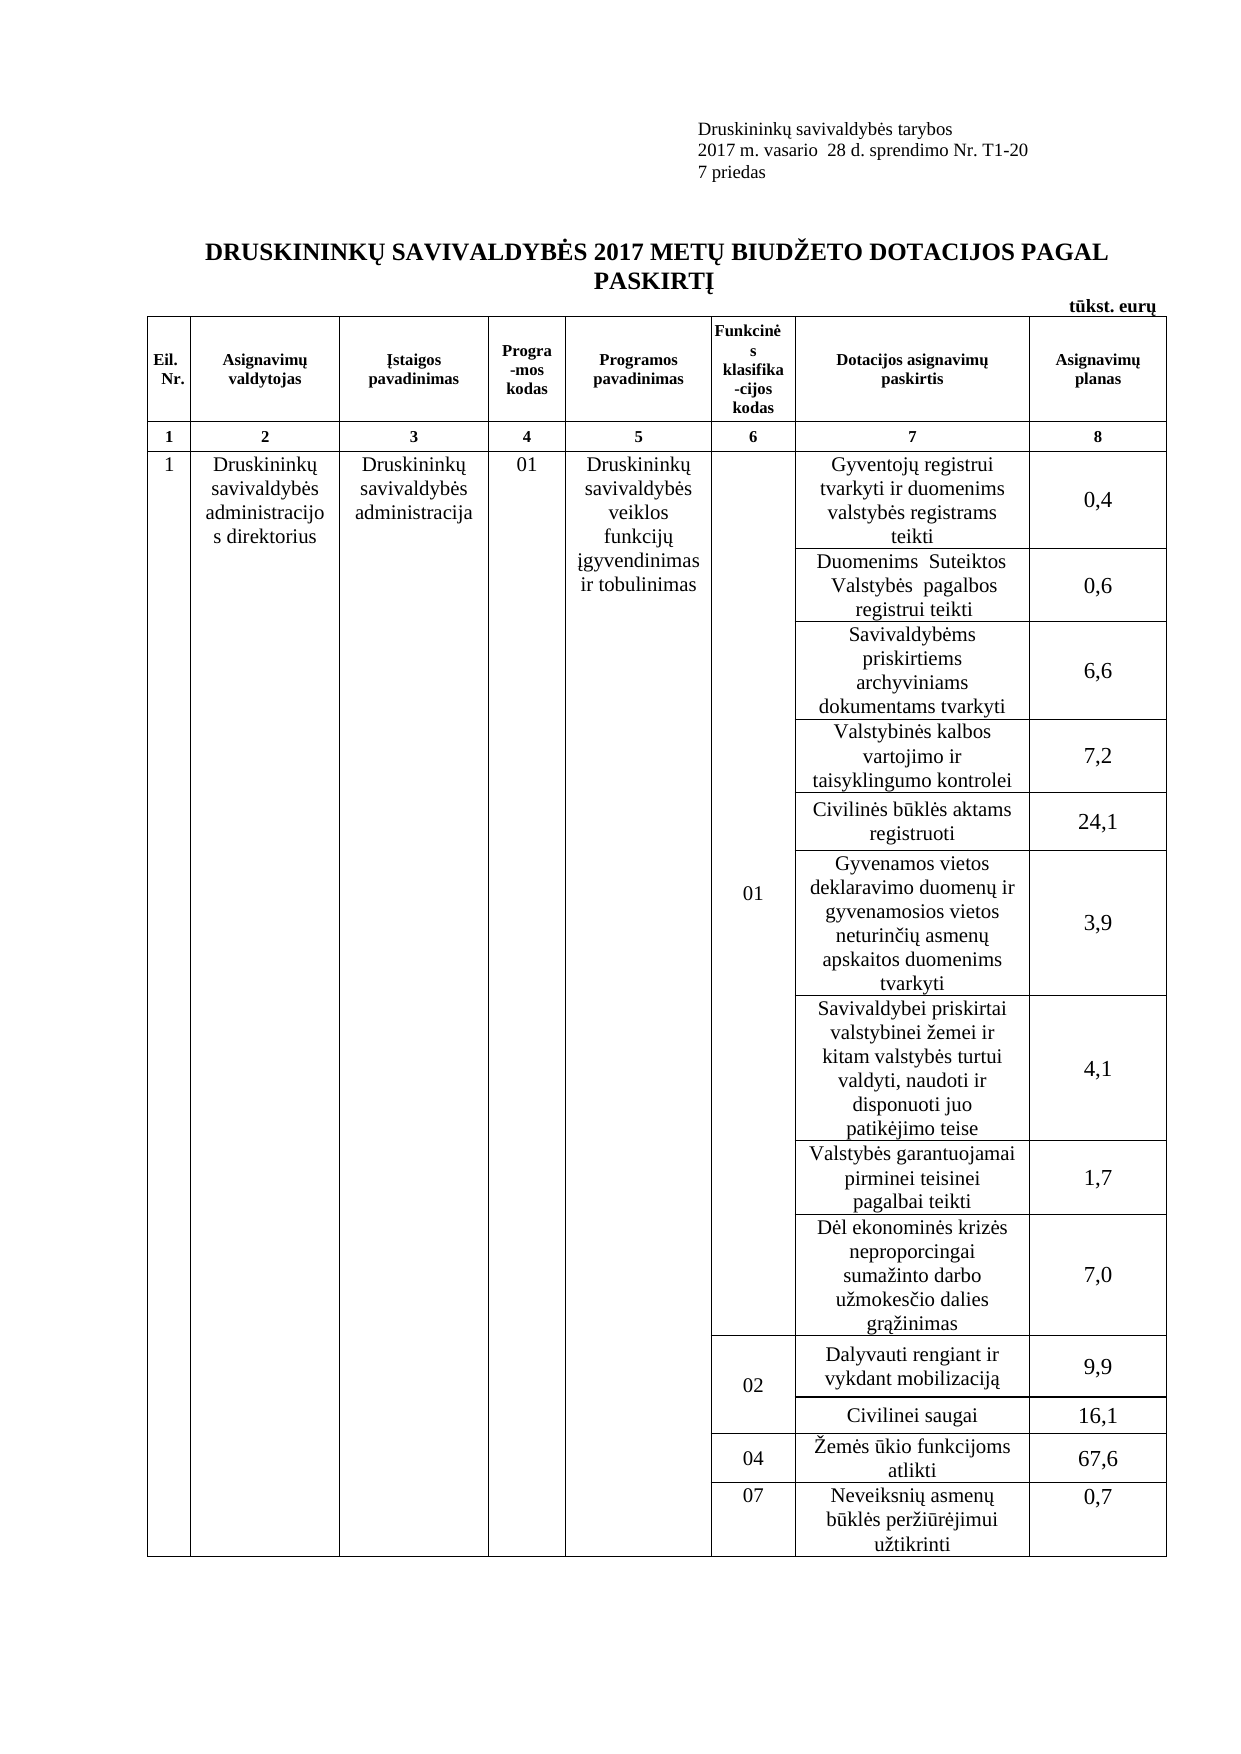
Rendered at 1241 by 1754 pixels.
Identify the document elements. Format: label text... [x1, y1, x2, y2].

table_cell 4,1 [1030, 996, 1166, 1140]
table_cell 24,1 [1030, 793, 1166, 849]
table_cell Dėl ekonominės krizės neproporcingai sumažinto darbo užmokesčio dalies grąžinimas [796, 1215, 1029, 1335]
text Druskininkų savivaldybės tarybos [148, 117, 1161, 139]
table_cell 01 [489, 452, 565, 1556]
table_cell 2 [191, 422, 339, 451]
table_cell 67,6 [1030, 1434, 1166, 1482]
text DRUSKININKŲ SAVIVALDYBĖS 2017 METŲ BIUDŽETO DOTACIJOS PAGAL PASKIRTĮ [148, 237, 1167, 295]
text 7 priedas [148, 161, 1167, 182]
table_cell 8 [1030, 422, 1166, 451]
table_header Funkcinės klasifika-cijos kodas [712, 317, 795, 421]
table_cell Dalyvauti rengiant ir vykdant mobilizaciją [796, 1336, 1029, 1396]
table_header Programos pavadinimas [566, 317, 711, 421]
table_cell 1,7 [1030, 1141, 1166, 1213]
table_cell 16,1 [1030, 1398, 1166, 1433]
table_cell Savivaldybėms priskirtiems archyviniams dokumentams tvarkyti [796, 622, 1029, 718]
table_header Asignavimų planas [1030, 317, 1166, 421]
table_cell Neveiksnių asmenų būklės peržiūrėjimui užtikrinti [796, 1483, 1029, 1556]
table_cell 9,9 [1030, 1336, 1166, 1396]
table_cell 6,6 [1030, 622, 1166, 718]
table_header Progra-mos kodas [489, 317, 565, 421]
table_cell Savivaldybei priskirtai valstybinei žemei ir kitam valstybės turtui valdyti, naudoti ir disponuoti juo patikėjimo teise [796, 996, 1029, 1140]
table_cell Druskininkų savivaldybės veiklos funkcijų įgyvendinimas ir tobulinimas [566, 452, 711, 1556]
table_cell Duomenims Suteiktos Valstybės pagalbos registrui teikti [796, 549, 1029, 621]
table_cell 7 [796, 422, 1029, 451]
table_cell 0,6 [1030, 549, 1166, 621]
table_cell 6 [712, 422, 795, 451]
table_cell Civilinės būklės aktams registruoti [796, 793, 1029, 849]
text tūkst. eurų [148, 295, 1156, 316]
table_cell 4 [489, 422, 565, 451]
table_cell 1 [148, 452, 190, 1556]
table_cell Gyvenamos vietos deklaravimo duomenų ir gyvenamosios vietos neturinčių asmenų apskaitos duomenims tvarkyti [796, 851, 1029, 995]
table_cell Valstybės garantuojamai pirminei teisinei pagalbai teikti [796, 1141, 1029, 1213]
table_cell 7,0 [1030, 1215, 1166, 1335]
table_cell Druskininkų savivaldybės administracija [340, 452, 488, 1556]
table_cell Žemės ūkio funkcijoms atlikti [796, 1434, 1029, 1482]
table_header Įstaigos pavadinimas [340, 317, 488, 421]
table_cell Druskininkų savivaldybės administracijos direktorius [191, 452, 339, 1556]
table_cell 7,2 [1030, 720, 1166, 792]
table_cell Gyventojų registrui tvarkyti ir duomenims valstybės registrams teikti [796, 452, 1029, 548]
text 2017 m. vasario 28 d. sprendimo Nr. T1-20 [148, 139, 1167, 161]
table_cell 5 [566, 422, 711, 451]
table_cell 01 [712, 452, 795, 1335]
table_cell Civilinei saugai [796, 1398, 1029, 1433]
table_cell 04 [712, 1434, 795, 1482]
table_cell 02 [712, 1336, 795, 1433]
table_cell 1 [148, 422, 190, 451]
table_header Asignavimų valdytojas [191, 317, 339, 421]
table_cell 3 [340, 422, 488, 451]
table_cell 0,7 [1030, 1483, 1166, 1556]
table_header Dotacijos asignavimų paskirtis [796, 317, 1029, 421]
table_header Eil. Nr. [148, 317, 190, 421]
table_cell 3,9 [1030, 851, 1166, 995]
table_cell Valstybinės kalbos vartojimo ir taisyklingumo kontrolei [796, 720, 1029, 792]
table_cell 07 [712, 1483, 795, 1556]
table_cell 0,4 [1030, 452, 1166, 548]
